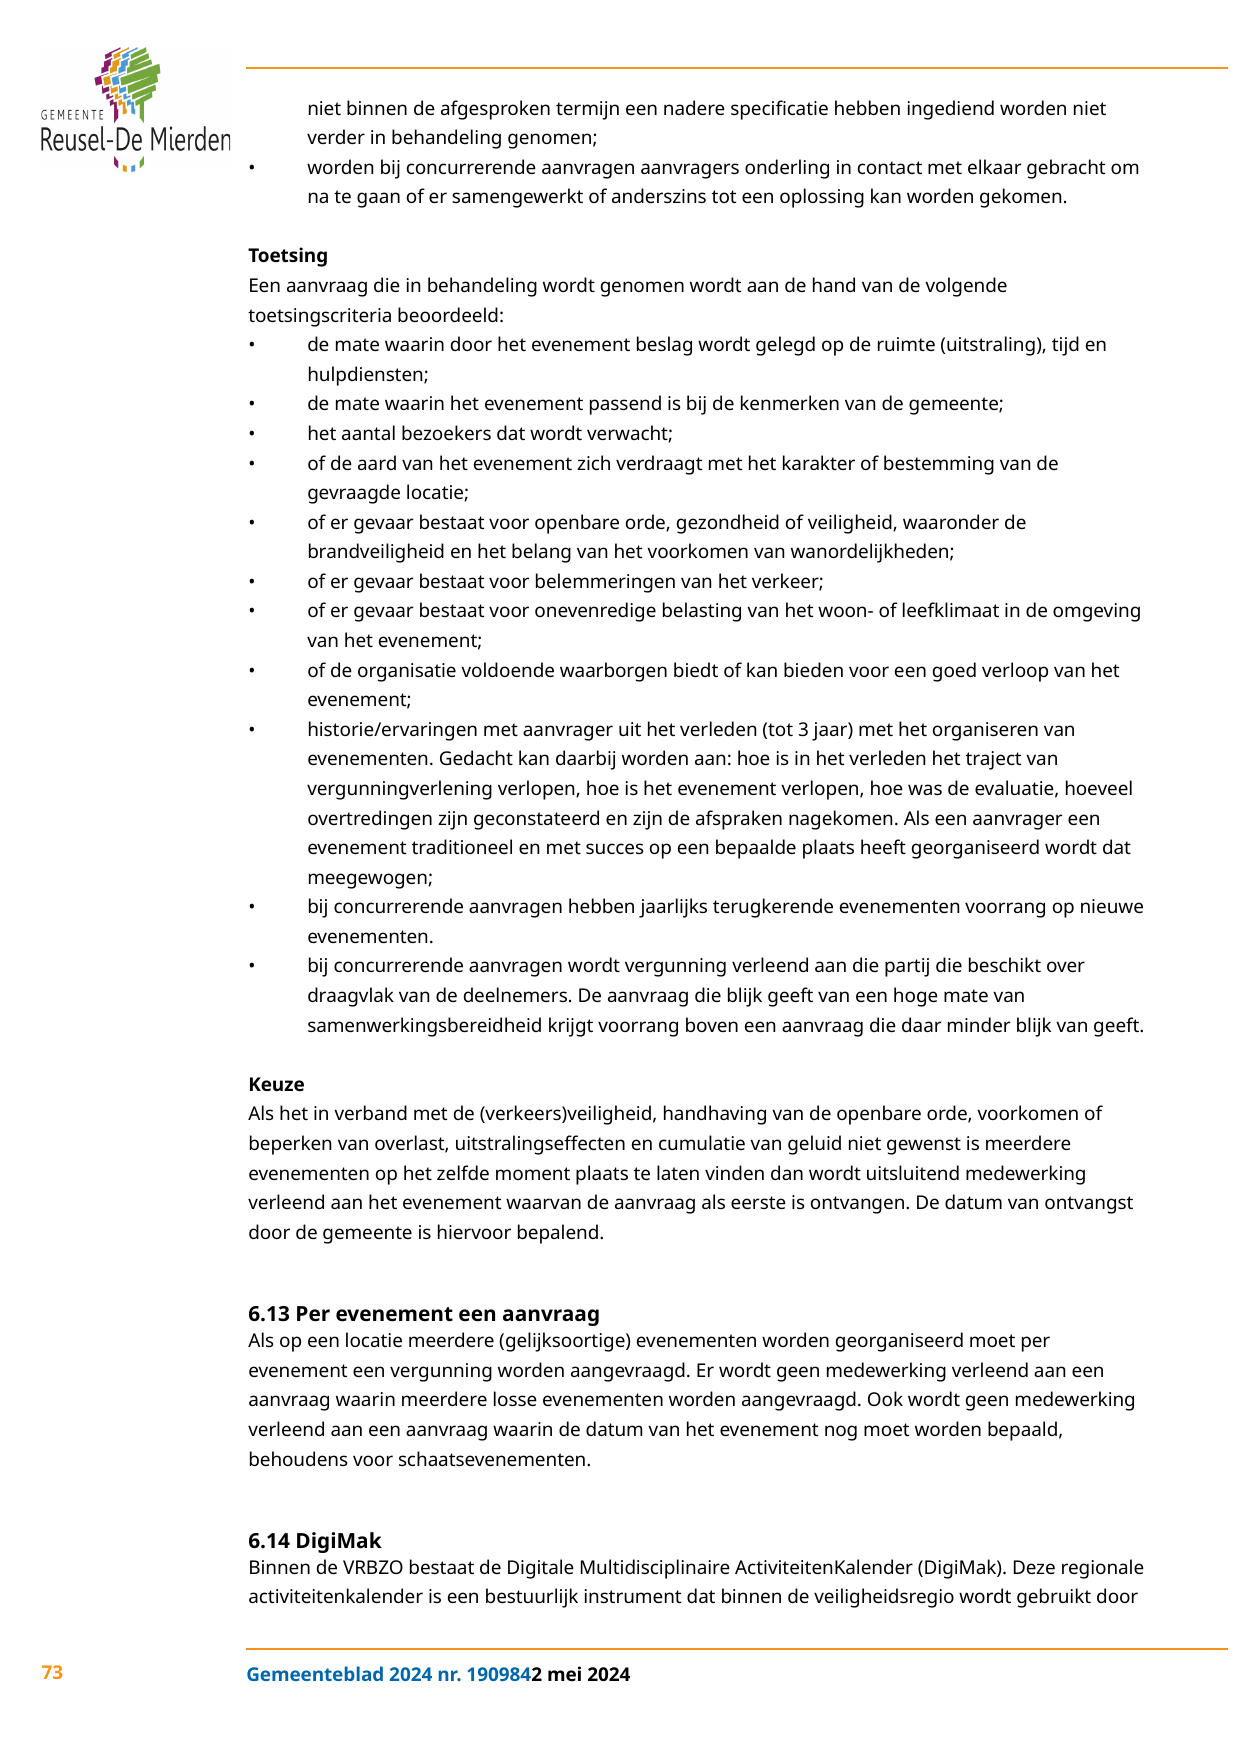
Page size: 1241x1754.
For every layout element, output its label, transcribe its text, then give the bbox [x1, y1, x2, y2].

text Een aanvraag die in behandeling wordt genomen wordt aan de hand van de volgende toetsingscriteria beoordeeld: [248, 272, 1152, 328]
text Toetsing [248, 243, 1152, 268]
list bij concurrerende aanvragen hebben jaarlijks terugkerende evenementen voorrang op nieuwe evenementen. [248, 893, 1152, 949]
list of er gevaar bestaat voor onevenredige belasting van het woon- of leefklimaat in de omgeving van het evenement; [248, 598, 1152, 653]
text 6.14 DigiMak [248, 1526, 1152, 1554]
text 6.13 Per evenement een aanvraag [248, 1299, 1152, 1327]
list of de organisatie voldoende waarborgen biedt of kan bieden voor een goed verloop van het evenement; [248, 657, 1152, 712]
list de mate waarin het evenement passend is bij de kenmerken van de gemeente; [248, 391, 1152, 416]
text Binnen de VRBZO bestaat de Digitale Multidisciplinaire ActiviteitenKalender (DigiMak). Deze regionale activiteitenkalender is een bestuurlijk instrument dat binnen de veiligheidsregio wordt gebruikt door [248, 1554, 1152, 1609]
text Als op een locatie meerdere (gelijksoortige) evenementen worden georganiseerd moet per evenement een vergunning worden aangevraagd. Er wordt geen medewerking verleend aan een aanvraag waarin meerdere losse evenementen worden aangevraagd. Ook wordt geen medewerking verleend aan een aanvraag waarin de datum van het evenement nog moet worden bepaald, behoudens voor schaatsevenementen. [248, 1327, 1152, 1471]
list historie/ervaringen met aanvrager uit het verleden (tot 3 jaar) met het organiseren van evenementen. Gedacht kan daarbij worden aan: hoe is in het verleden het traject van vergunningverlening verlopen, hoe is het evenement verlopen, hoe was de evaluatie, hoeveel overtredingen zijn geconstateerd en zijn de afspraken nagekomen. Als een aanvrager een evenement traditioneel en met succes op een bepaalde plaats heeft georganiseerd wordt dat meegewogen; [248, 716, 1152, 890]
list niet binnen de afgesproken termijn een nadere specificatie hebben ingediend worden niet verder in behandeling genomen; [248, 95, 1152, 150]
list of de aard van het evenement zich verdraagt met het karakter of bestemming van de gevraagde locatie; [248, 450, 1152, 505]
list de mate waarin door het evenement beslag wordt gelegd op de ruimte (uitstraling), tijd en hulpdiensten; [248, 331, 1152, 387]
list het aantal bezoekers dat wordt verwacht; [248, 420, 1152, 446]
text Als het in verband met de (verkeers)veiligheid, handhaving van de openbare orde, voorkomen of beperken van overlast, uitstralingseffecten en cumulatie van geluid niet gewenst is meerdere evenementen op het zelfde moment plaats te laten vinden dan wordt uitsluitend medewerking verleend aan het evenement waarvan de aanvraag als eerste is ontvangen. De datum van ontvangst door de gemeente is hiervoor bepalend. [248, 1101, 1152, 1245]
list worden bij concurrerende aanvragen aanvragers onderling in contact met elkaar gebracht om na te gaan of er samengewerkt of anderszins tot een oplossing kan worden gekomen. [248, 154, 1152, 209]
picture [41, 47, 231, 172]
list of er gevaar bestaat voor openbare orde, gezondheid of veiligheid, waaronder de brandveiligheid en het belang van het voorkomen van wanordelijkheden; [248, 509, 1152, 564]
list of er gevaar bestaat voor belemmeringen van het verkeer; [248, 568, 1152, 594]
list bij concurrerende aanvragen wordt vergunning verleend aan die partij die beschikt over draagvlak van de deelnemers. De aanvraag die blijk geeft van een hoge mate van samenwerkingsbereidheid krijgt voorrang boven een aanvraag die daar minder blijk van geeft. [248, 953, 1152, 1038]
text Keuze [248, 1071, 1152, 1097]
